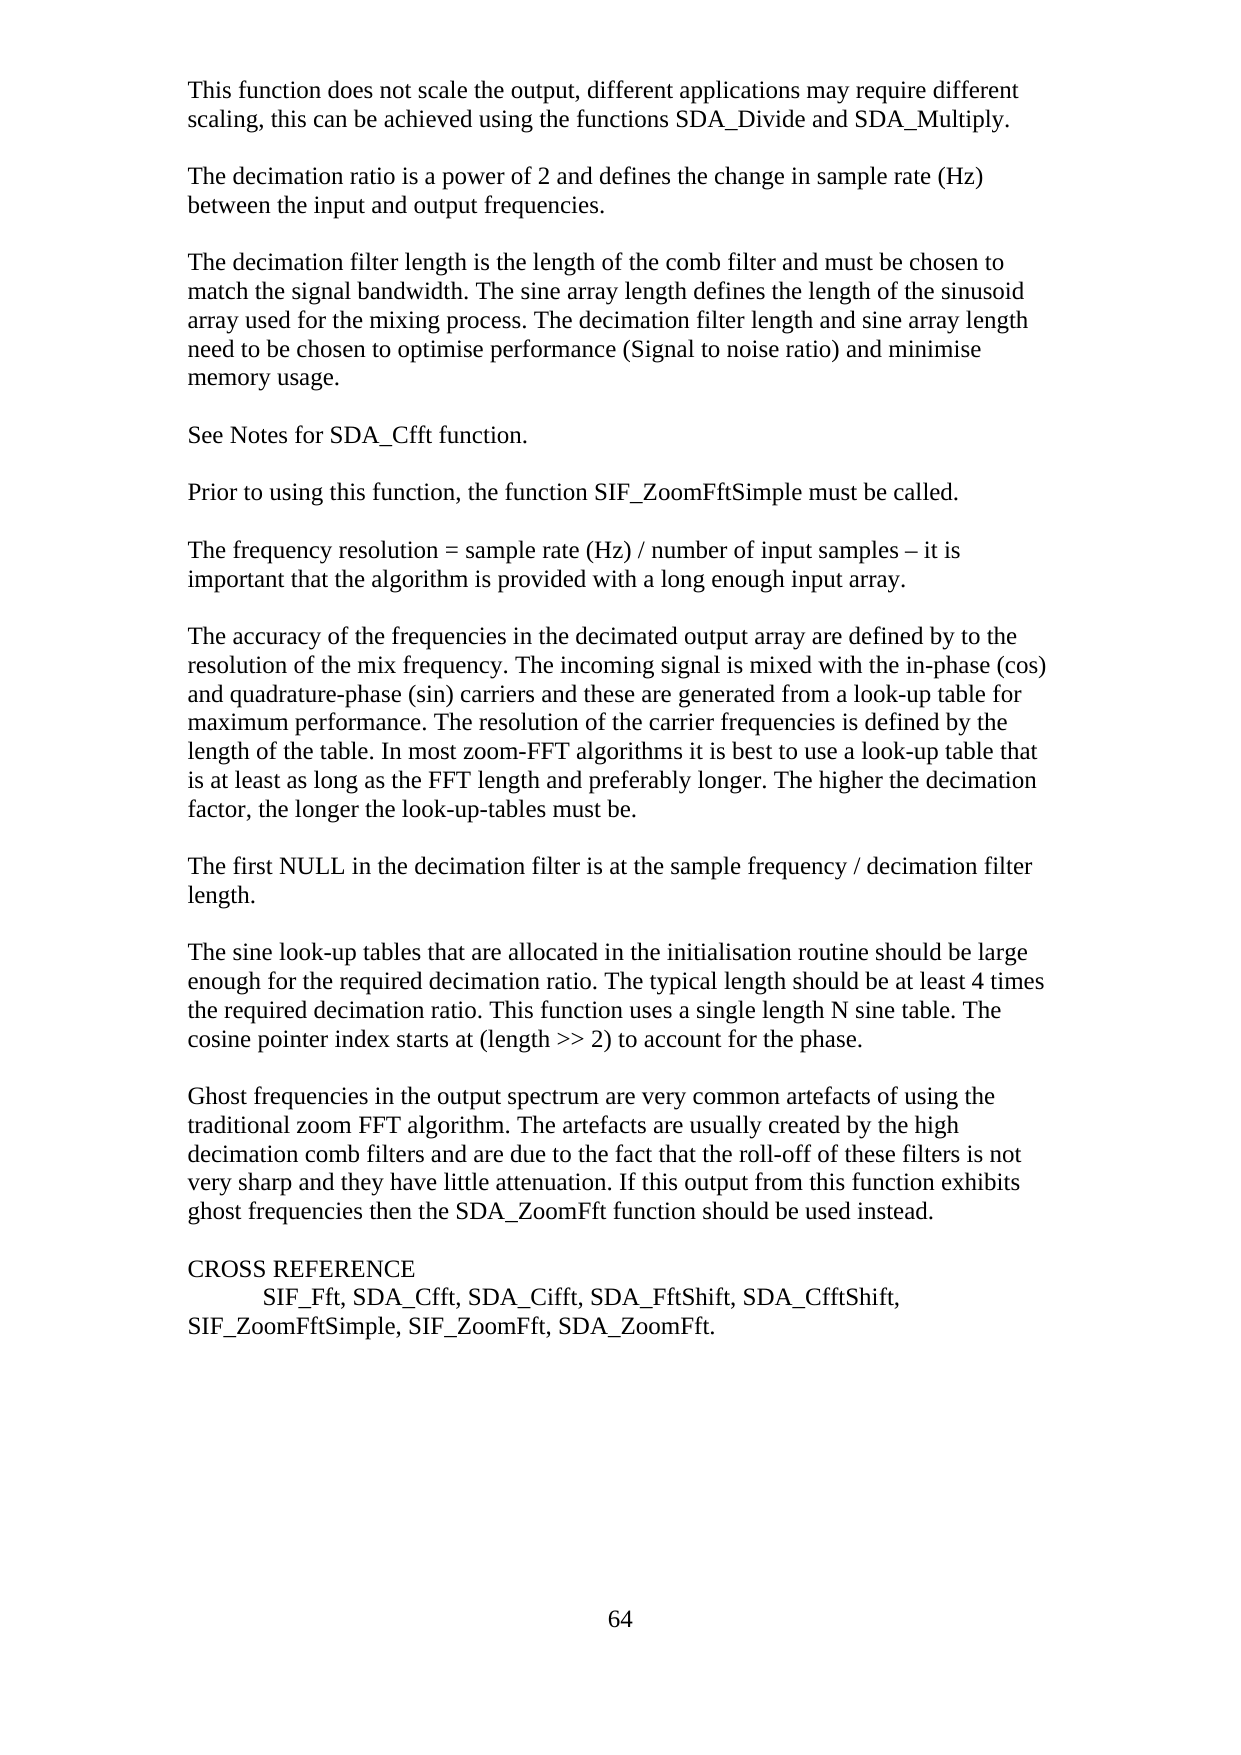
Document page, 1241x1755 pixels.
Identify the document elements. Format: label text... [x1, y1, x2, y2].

text CROSS REFERENCE [187, 1254, 1053, 1282]
text This function does not scale the output, different applications may require different scaling, this can be achieved using the functions SDA_Divide and SDA_Multiply. [187, 75, 1053, 132]
text The first NULL in the decimation filter is at the sample frequency / decimation filter length. [187, 851, 1053, 909]
text Prior to using this function, the function SIF_ZoomFftSimple must be called. [187, 477, 1053, 506]
text The decimation filter length is the length of the comb filter and must be chosen to match the signal bandwidth. The sine array length defines the length of the sinusoid array used for the mixing process. The decimation filter length and sine array length need to be chosen to optimise performance (Signal to noise ratio) and minimise memory usage. [187, 247, 1053, 391]
text See Notes for SDA_Cfft function. [187, 420, 1053, 449]
text The decimation ratio is a power of 2 and defines the change in sample rate (Hz) between the input and output frequencies. [187, 161, 1053, 219]
text SIF_Fft, SDA_Cfft, SDA_Cifft, SDA_FftShift, SDA_CfftShift, SIF_ZoomFftSimple, SIF_ZoomFft, SDA_ZoomFft. [187, 1282, 1053, 1340]
text The frequency resolution = sample rate (Hz) / number of input samples – it is important that the algorithm is provided with a long enough input array. [187, 535, 1053, 592]
text The sine look-up tables that are allocated in the initialisation routine should be large enough for the required decimation ratio. The typical length should be at least 4 times the required decimation ratio. This function uses a single length N sine table. The cosine pointer index starts at (length >> 2) to account for the phase. [187, 937, 1053, 1052]
text Ghost frequencies in the output spectrum are very common artefacts of using the traditional zoom FFT algorithm. The artefacts are usually created by the high decimation comb filters and are due to the fact that the roll-off of these filters is not very sharp and they have little attenuation. If this output from this function exhibits ghost frequencies then the SDA_ZoomFft function should be used instead. [187, 1081, 1053, 1225]
text The accuracy of the frequencies in the decimated output array are defined by to the resolution of the mix frequency. The incoming signal is mixed with the in-phase (cos) and quadrature-phase (sin) carriers and these are generated from a look-up table for maximum performance. The resolution of the carrier frequencies is defined by the length of the table. In most zoom-FFT algorithms it is best to use a look-up table that is at least as long as the FFT length and preferably longer. The higher the decimation factor, the longer the look-up-tables must be. [187, 621, 1053, 822]
